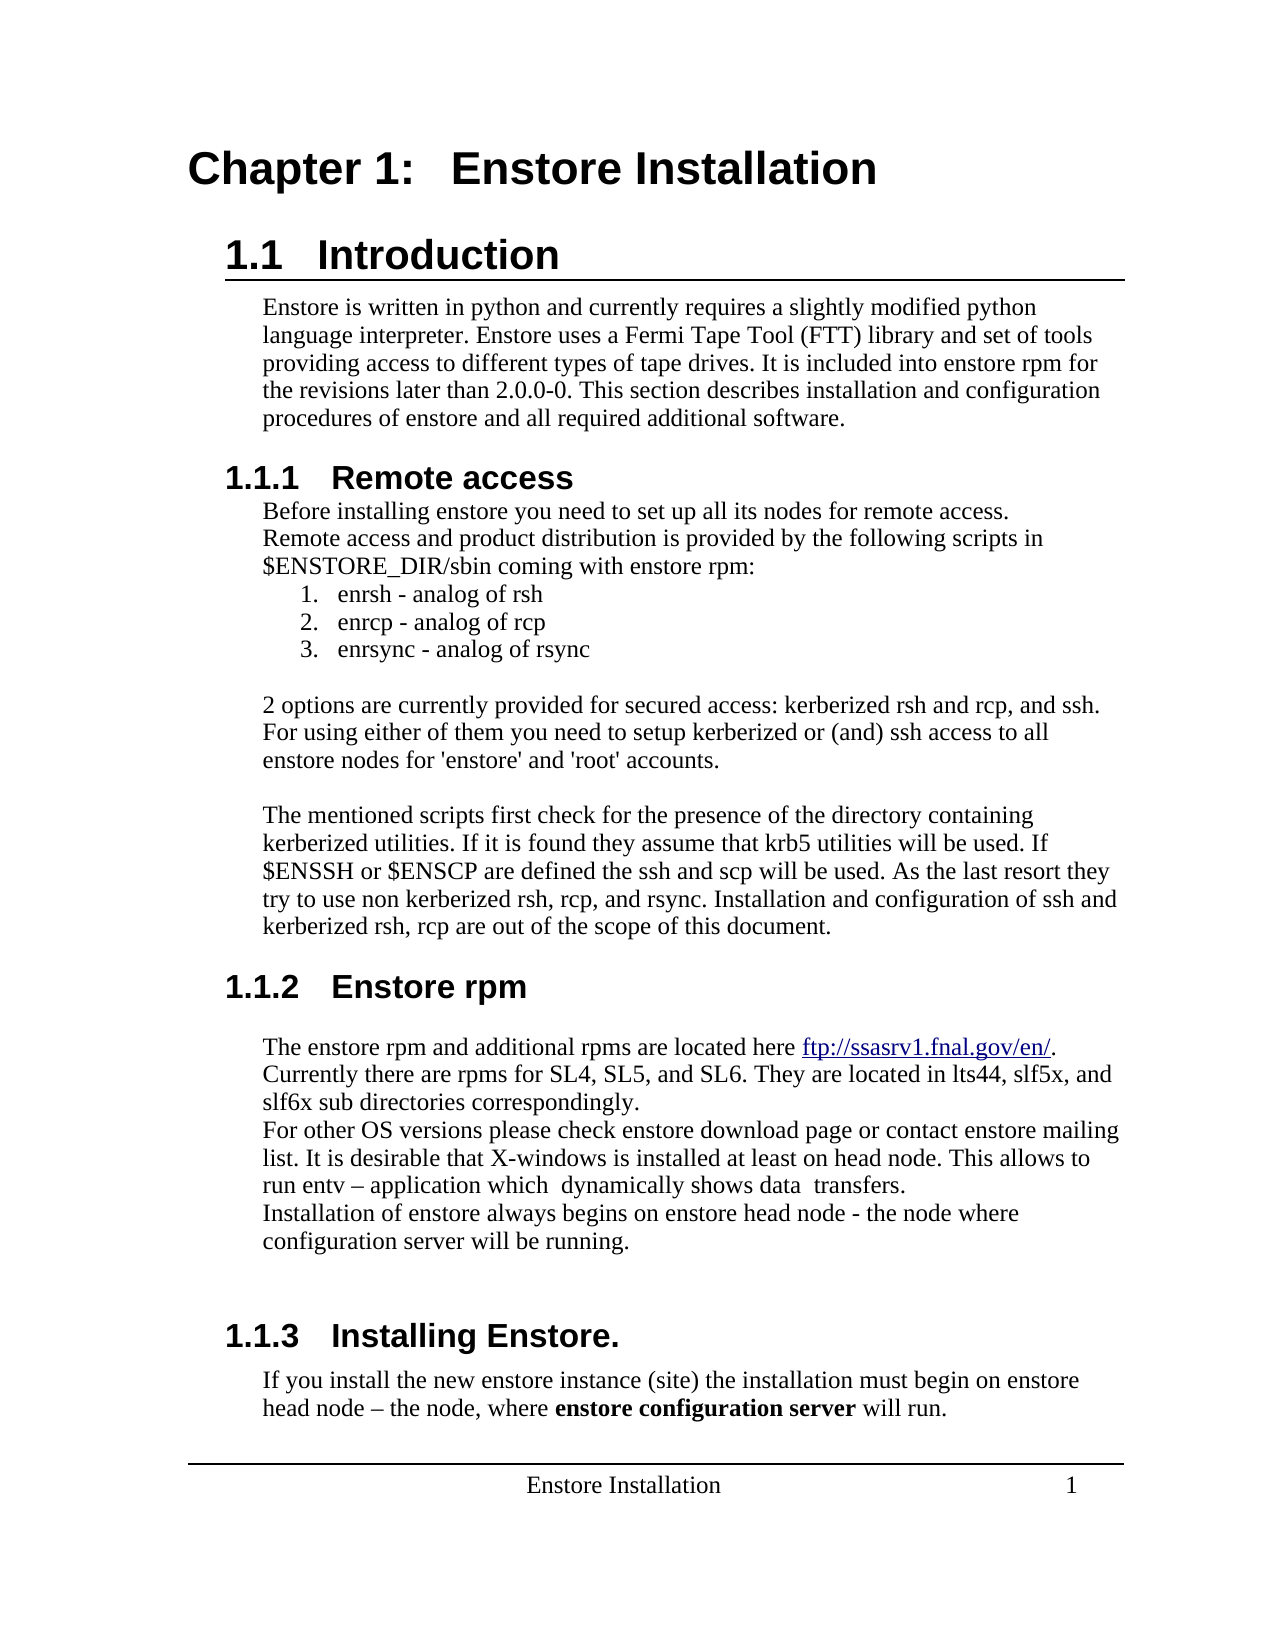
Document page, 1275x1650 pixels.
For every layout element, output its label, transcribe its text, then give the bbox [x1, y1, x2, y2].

subtitle Enstore rpm [187, 968, 1125, 1005]
subtitle Introduction [225, 232, 1125, 279]
list enrsync - analog of rsync [300, 635, 1125, 663]
text 2 options are currently provided for secured access: kerberized rsh and rcp, and ssh. For using either of them you need to setup kerberized or (and) ssh access to all enstore nodes for 'enstore' and 'root' accounts. The mentioned scripts first check for the presence of the directory containing kerberized utilities. If it is found they assume that krb5 utilities will be used. If $ENSSH or $ENSCP are defined the ssh and scp will be used. As the last resort they try to use non kerberized rsh, rcp, and rsync. Installation and configuration of ssh and kerberized rsh, rcp are out of the scope of this document. [262, 663, 1125, 940]
text The enstore rpm and additional rpms are located here ftp://ssasrv1.fnal.gov/en/. Currently there are rpms for SL4, SL5, and SL6. They are located in lts44, slf5x, and slf6x sub directories correspondingly. For other OS versions please check enstore download page or contact enstore mailing list. It is desirable that X-windows is installed at least on head node. This allows to run entv – application which dynamically shows data transfers. Installation of enstore always begins on enstore head node - the node where configuration server will be running. [262, 1033, 1125, 1254]
text If you install the new enstore instance (site) the installation must begin on enstore head node – the node, where enstore configuration server will run. [262, 1367, 1125, 1422]
text Enstore is written in python and currently requires a slightly modified python language interpreter. Enstore uses a Fermi Tape Tool (FTT) library and set of tools providing access to different types of tape drives. It is included into enstore rpm for the revisions later than 2.0.0-0. This section describes installation and configuration procedures of enstore and all required additional software. [262, 293, 1125, 432]
subtitle Remote access [187, 459, 1125, 497]
subtitle Enstore Installation [187, 143, 1125, 194]
text Before installing enstore you need to set up all its nodes for remote access. Remote access and product distribution is provided by the following scripts in $ENSTORE_DIR/sbin coming with enstore rpm: [262, 497, 1125, 580]
subtitle Installing Enstore. [187, 1317, 1125, 1354]
list enrsh - analog of rsh [300, 580, 1125, 608]
list enrcp - analog of rcp [300, 608, 1125, 635]
